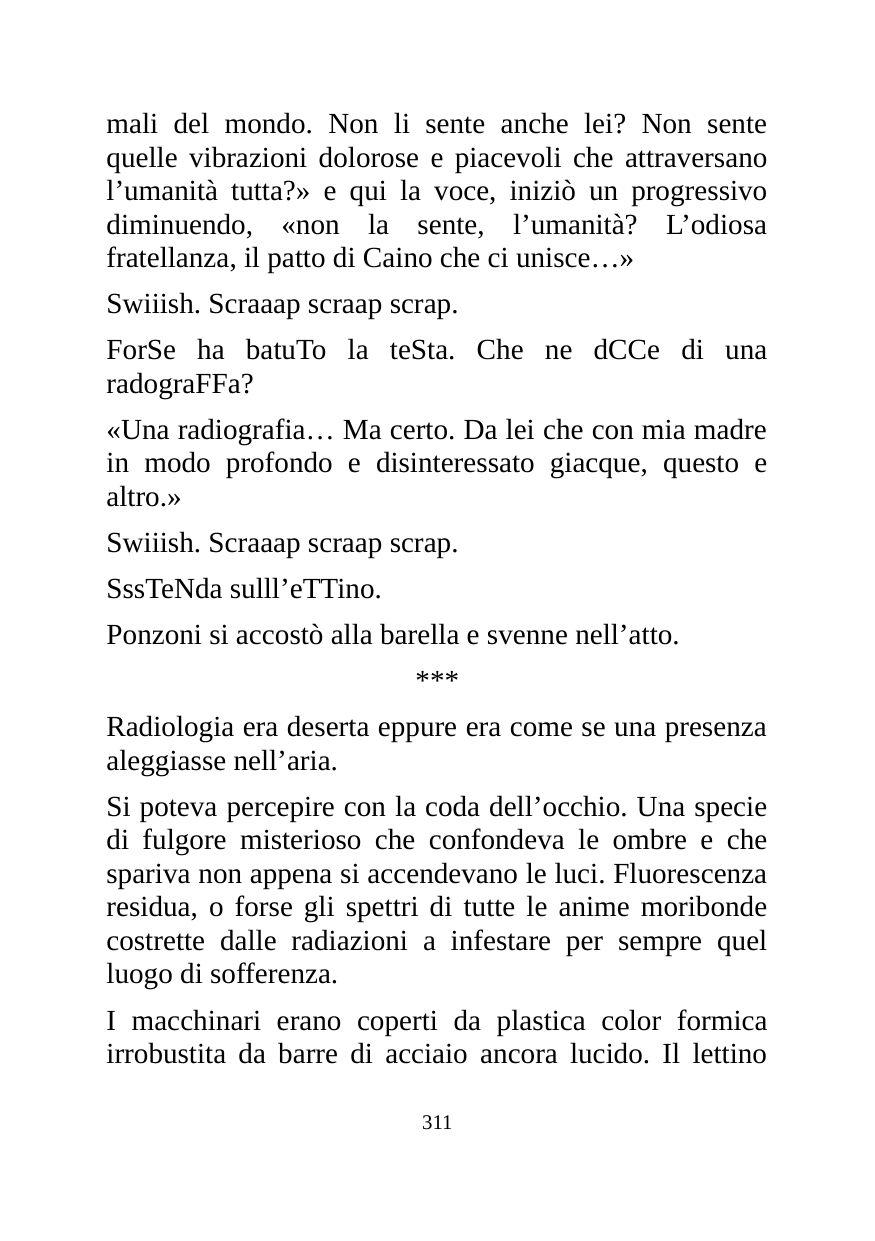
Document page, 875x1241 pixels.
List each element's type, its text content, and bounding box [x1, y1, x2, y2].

text ForSe ha batuTo la teSta. Che ne dCCe di una radograFFa? [106, 332, 768, 399]
text Si poteva percepire con la coda dell’occhio. Una specie di fulgore misterioso che confondeva le ombre e che spariva non appena si accendevano le luci. Fluorescenza residua, o forse gli spettri di tutte le anime moribonde costrette dalle radiazioni a infestare per sempre quel luogo di sofferenza. [106, 789, 768, 990]
text *** [106, 663, 768, 697]
text «Una radiografia… Ma certo. Da lei che con mia madre in modo profondo e disinteressato giacque, questo e altro.» [106, 412, 768, 513]
text Radiologia era deserta eppure era come se una presenza aleggiasse nell’aria. [106, 709, 768, 776]
text Swiiish. Scraaap scraap scrap. [106, 525, 768, 559]
text Swiiish. Scraaap scraap scrap. [106, 286, 768, 320]
text I macchinari erano coperti da plastica color formica irrobustita da barre di acciaio ancora lucido. Il lettino [106, 1003, 768, 1070]
text SssTeNda sulll’eTTino. [106, 571, 768, 605]
text Ponzoni si accostò alla barella e svenne nell’atto. [106, 617, 768, 651]
text mali del mondo. Non li sente anche lei? Non sente quelle vibrazioni dolorose e piacevoli che attraversano l’umanità tutta?» e qui la voce, iniziò un progressivo diminuendo, «non la sente, l’umanità? L’odiosa fratellanza, il patto di Caino che ci unisce…» [106, 106, 768, 274]
